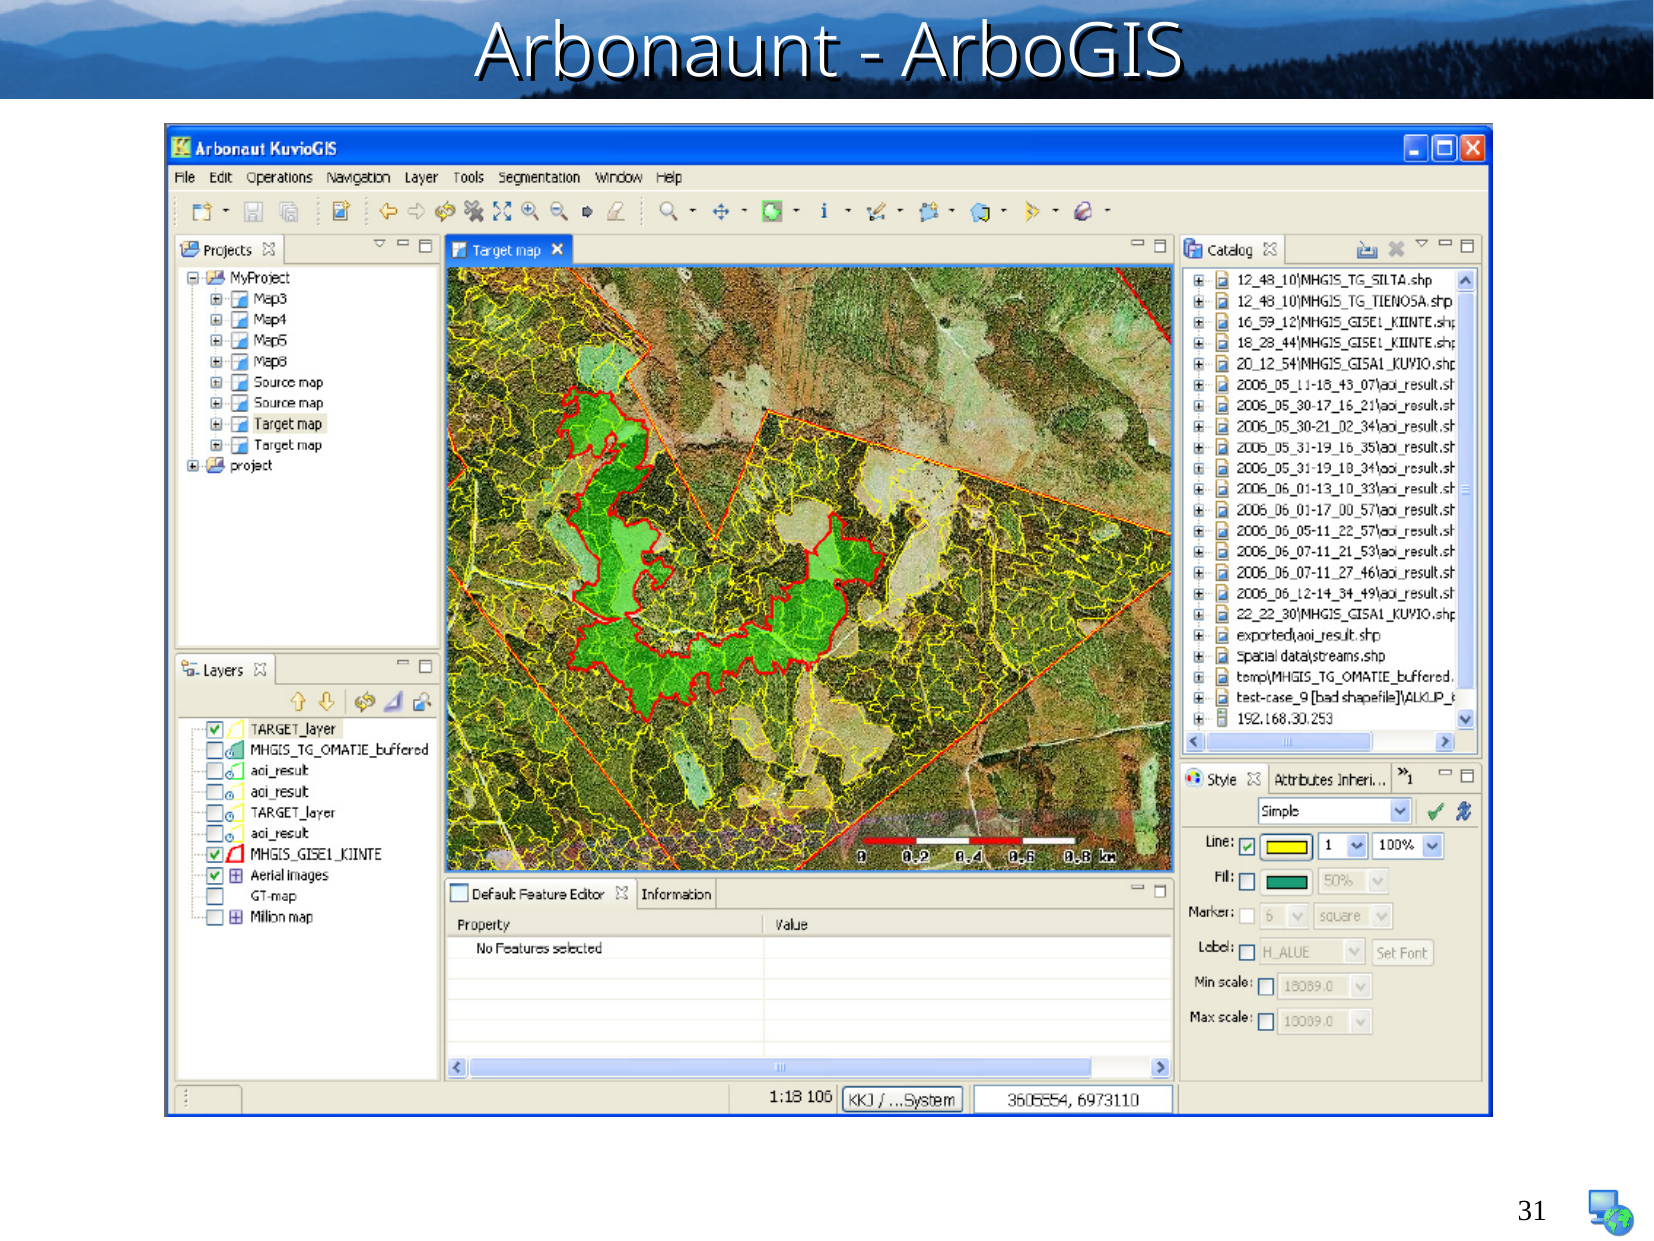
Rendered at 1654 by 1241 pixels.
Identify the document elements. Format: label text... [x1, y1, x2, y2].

picture [1588, 1189, 1635, 1238]
picture [0, 0, 1654, 99]
title Arbonaunt - ArboGIS [49, 0, 1611, 96]
picture [164, 123, 1493, 1117]
